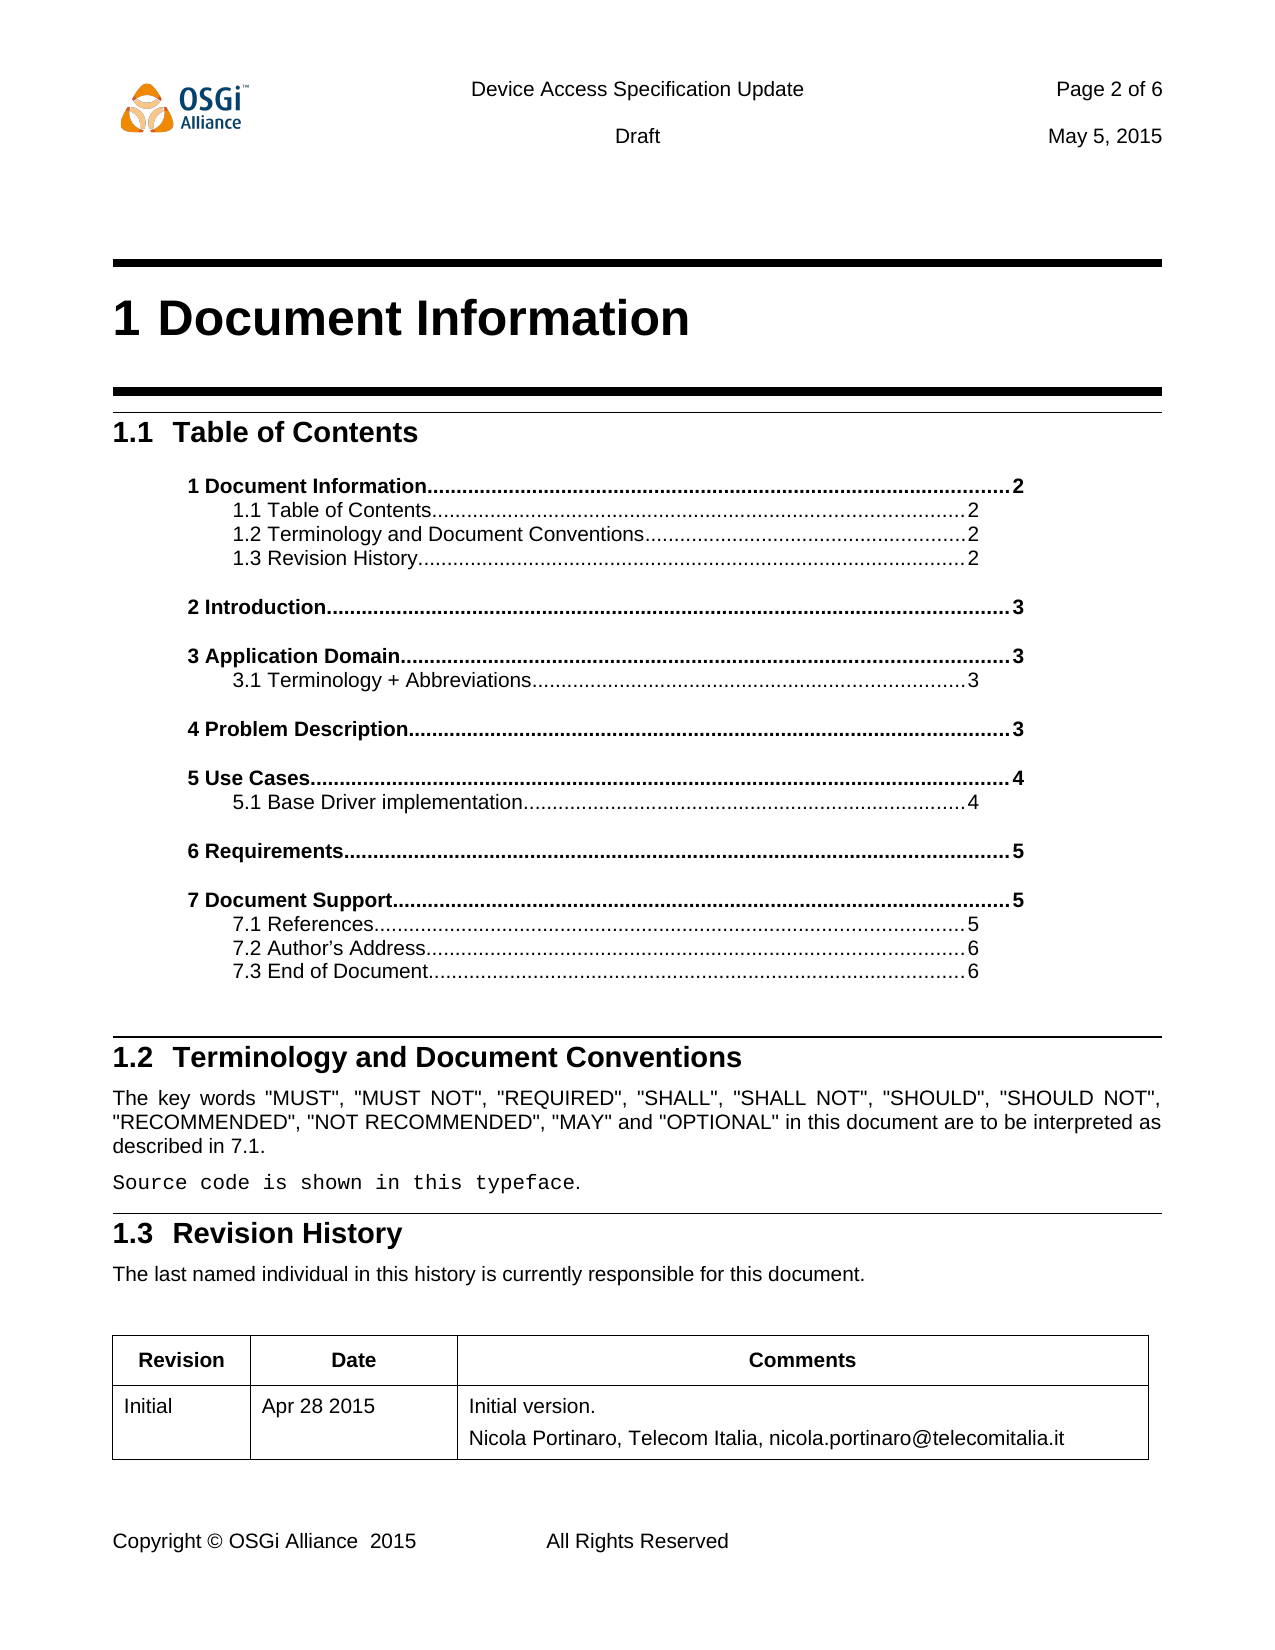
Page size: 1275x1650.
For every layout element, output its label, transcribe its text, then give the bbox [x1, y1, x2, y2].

picture [113, 76, 257, 140]
text The last named individual in this history is currently responsible for this document. [112, 1262, 1162, 1286]
table_cell Initial version. Nicola Portinaro, Telecom Italia, nicola.portinaro@telecomitalia.it [458, 1386, 1148, 1458]
text 1.3 Revision History 2 [232, 546, 1162, 570]
subtitle Document Information [112, 260, 1162, 396]
table_cell Initial [113, 1386, 250, 1458]
text 3.1 Terminology + Abbreviations 3 [232, 668, 1162, 692]
text 1.2 Terminology and Document Conventions 2 [232, 522, 1162, 546]
subtitle Revision History [112, 1214, 1162, 1249]
text 7.1 References 5 [232, 911, 1162, 935]
subtitle Terminology and Document Conventions [112, 1037, 1162, 1073]
table_header Comments [458, 1336, 1148, 1384]
text 1 Document Information 2 [187, 474, 1162, 498]
table_header Date [251, 1336, 457, 1384]
text 5 Use Cases 4 [187, 766, 1162, 789]
text 1.1 Table of Contents 2 [232, 498, 1162, 522]
text The key words "MUST", "MUST NOT", "REQUIRED", "SHALL", "SHALL NOT", "SHOULD", "SHOULD NOT", "RECOMMENDED", "NOT RECOMMENDED", "MAY" and "OPTIONAL" in this document are to be interpreted as described in 7.1. [112, 1086, 1162, 1157]
text 7.3 End of Document 6 [232, 959, 1162, 983]
subtitle Table of Contents [112, 413, 1162, 449]
table_cell Apr 28 2015 [251, 1386, 457, 1458]
text Source code is shown in this typeface. [112, 1170, 1162, 1196]
text 7.2 Author’s Address 6 [232, 935, 1162, 959]
table_header Revision [113, 1336, 250, 1384]
text 3 Application Domain 3 [187, 644, 1162, 668]
text 5.1 Base Driver implementation 4 [232, 789, 1162, 813]
text 4 Problem Description 3 [187, 717, 1162, 741]
text 2 Introduction 3 [187, 595, 1162, 619]
text 7 Document Support 5 [187, 887, 1162, 911]
text 6 Requirements 5 [187, 838, 1162, 862]
